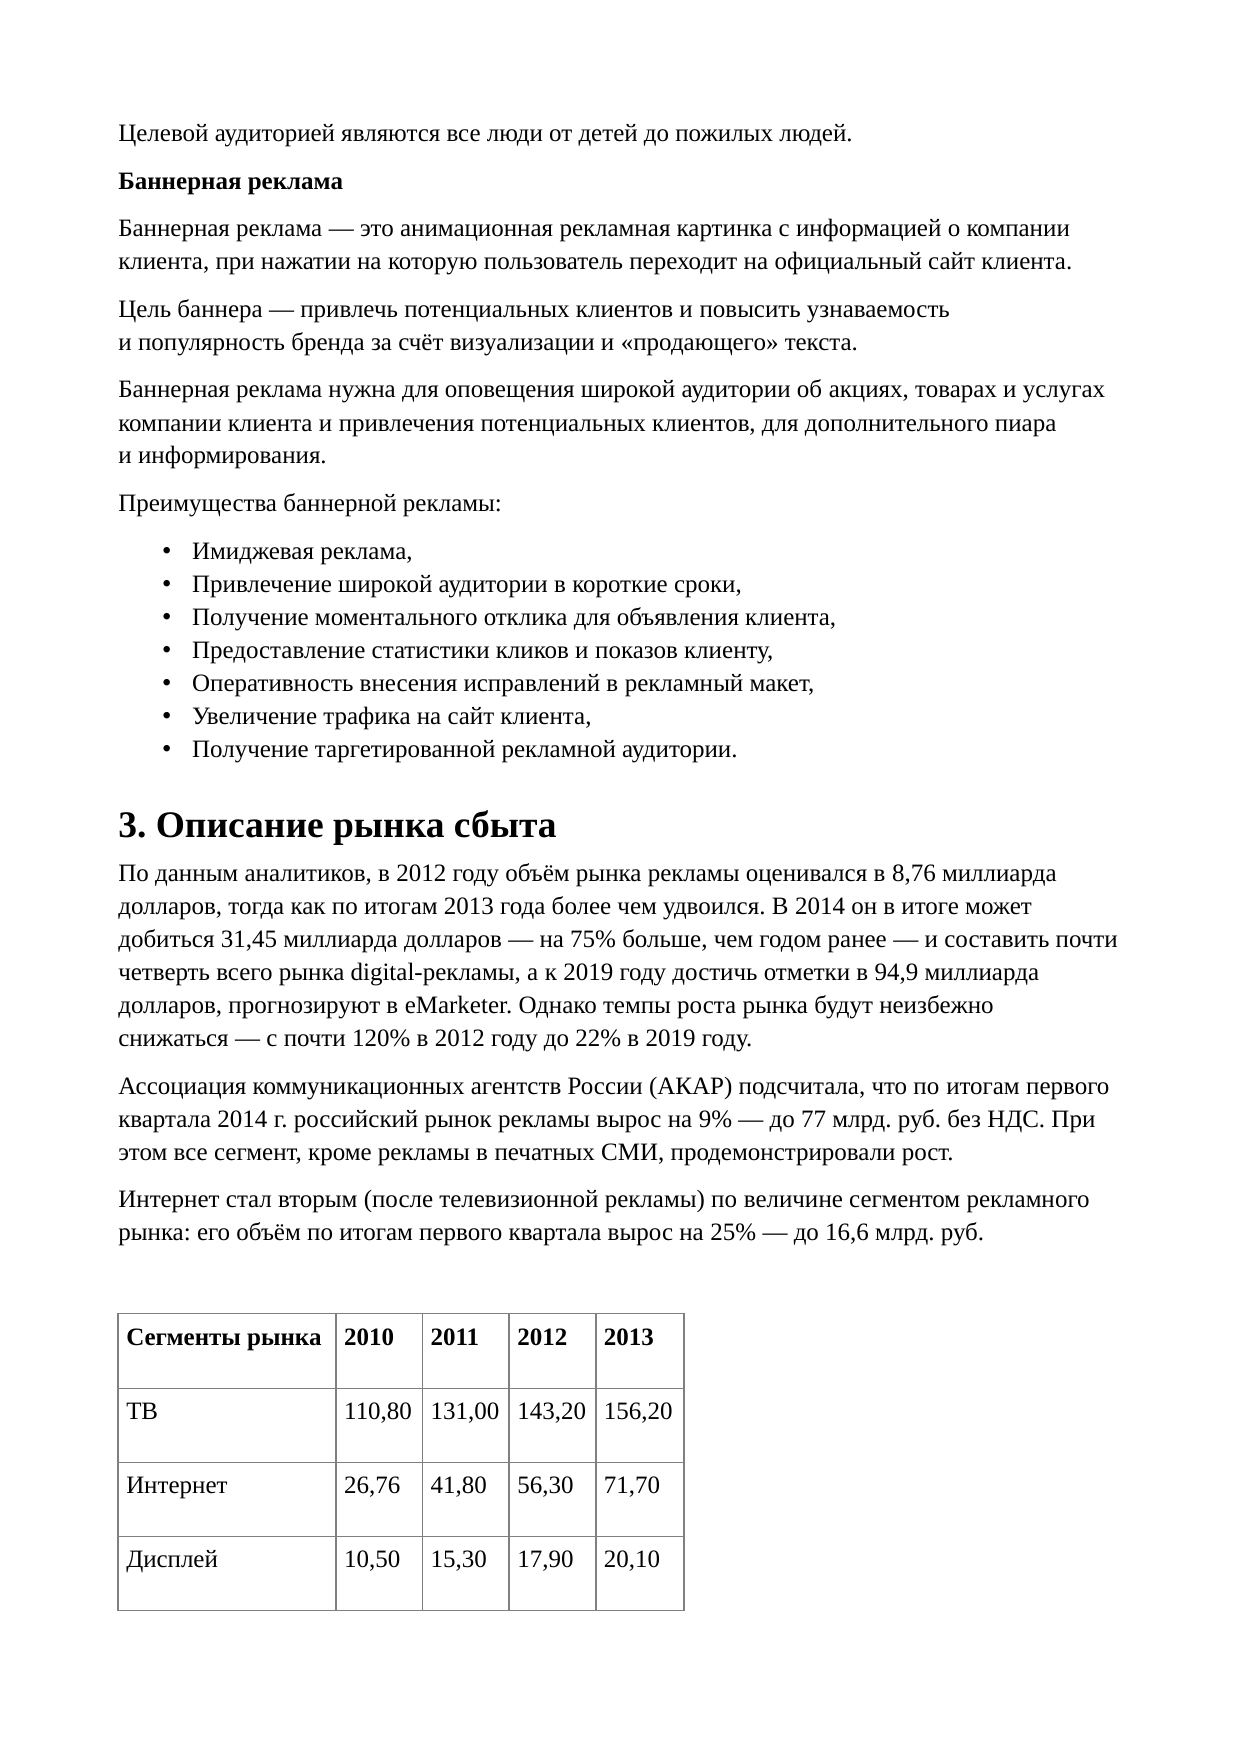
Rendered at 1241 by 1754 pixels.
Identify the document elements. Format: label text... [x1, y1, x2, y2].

table_cell Дисплей [119, 1537, 335, 1610]
text Баннерная реклама [118, 166, 1122, 194]
text Баннерная реклама нужна для оповещения широкой аудитории об акциях, товарах и услугах компании клиента и привлечения потенциальных клиентов, для дополнительного пиара и информирования. [118, 374, 1122, 469]
table_cell 10,50 [337, 1537, 422, 1610]
text Целевой аудиторией являются все люди от детей до пожилых людей. [118, 118, 1122, 147]
table_cell 71,70 [597, 1463, 683, 1536]
table_cell Интернет [119, 1463, 335, 1536]
text По данным аналитиков, в 2012 году объём рынка рекламы оценивался в 8,76 миллиарда долларов, тогда как по итогам 2013 года более чем удвоился. В 2014 он в итоге может добиться 31,45 миллиарда долларов — на 75% больше, чем годом ранее — и составить почти четверть всего рынка digital-рекламы, а к 2019 году достичь отметки в 94,9 миллиарда долларов, прогнозируют в eMarketer. Однако темпы роста рынка будут неизбежно снижаться — с почти 120% в 2012 году до 22% в 2019 году. [118, 858, 1122, 1052]
table_cell 156,20 [597, 1389, 683, 1462]
list Предоставление статистики кликов и показов клиенту, [162, 635, 1122, 664]
table_cell 56,30 [510, 1463, 595, 1536]
list Имиджевая реклама, [162, 536, 1122, 564]
list Получение моментального отклика для объявления клиента, [162, 602, 1122, 631]
text Преимущества баннерной рекламы: [118, 488, 1122, 517]
table_cell 15,30 [423, 1537, 508, 1610]
table_header 2010 [337, 1314, 422, 1388]
table_cell ТВ [119, 1389, 335, 1462]
text Ассоциация коммуникационных агентств России (АКАР) подсчитала, что по итогам первого квартала 2014 г. российский рынок рекламы вырос на 9% — до 77 млрд. руб. без НДС. При этом все сегмент, кроме рекламы в печатных СМИ, продемонстрировали рост. [118, 1071, 1122, 1166]
list Получение таргетированной рекламной аудитории. [162, 734, 1122, 763]
list Увеличение трафика на сайт клиента, [162, 701, 1122, 730]
text Интернет стал вторым (после телевизионной рекламы) по величине сегментом рекламного рынка: его объём по итогам первого квартала вырос на 25% — до 16,6 млрд. руб. [118, 1184, 1122, 1246]
table_header 2013 [597, 1314, 683, 1388]
table_cell 17,90 [510, 1537, 595, 1610]
text Баннерная реклама — это анимационная рекламная картинка с информацией о компании клиента, при нажатии на которую пользователь переходит на официальный сайт клиента. [118, 213, 1122, 275]
table_cell 143,20 [510, 1389, 595, 1462]
list Оперативность внесения исправлений в рекламный макет, [162, 668, 1122, 697]
table_cell 26,76 [337, 1463, 422, 1536]
table_header Сегменты рынка [119, 1314, 335, 1388]
table_header 2012 [510, 1314, 595, 1388]
table_header 2011 [423, 1314, 508, 1388]
table_cell 41,80 [423, 1463, 508, 1536]
table_cell 110,80 [337, 1389, 422, 1462]
text Цель баннера — привлечь потенциальных клиентов и повысить узнаваемость и популярность бренда за счёт визуализации и «продающего» текста. [118, 294, 1122, 356]
list Привлечение широкой аудитории в короткие сроки, [162, 569, 1122, 598]
table_cell 20,10 [597, 1537, 683, 1610]
table_cell 131,00 [423, 1389, 508, 1462]
subtitle 3. Описание рынка сбыта [118, 802, 1122, 846]
